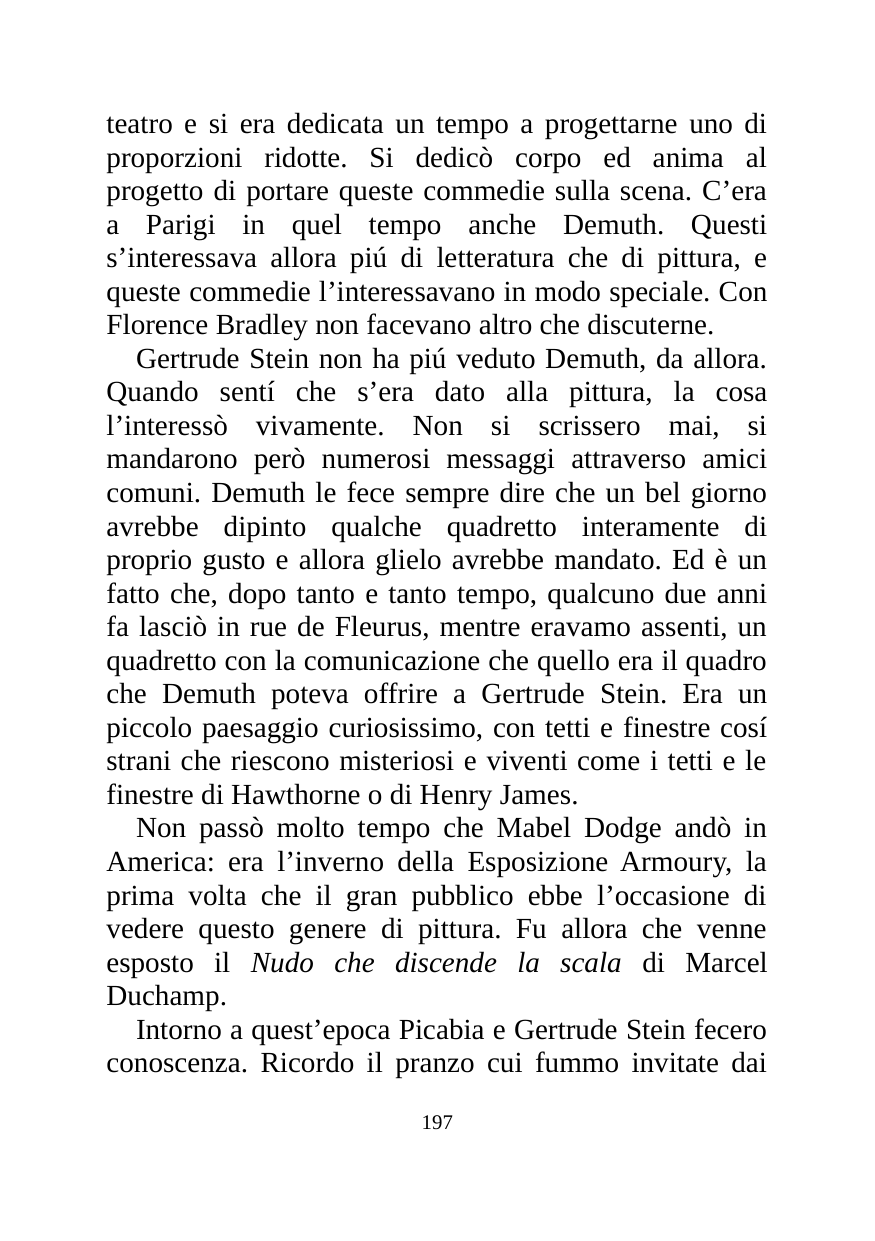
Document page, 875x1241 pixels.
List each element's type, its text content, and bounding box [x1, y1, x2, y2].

text teatro e si era dedicata un tempo a progettarne uno di proporzioni ridotte. Si dedicò corpo ed anima al progetto di portare queste commedie sulla scena. C’era a Parigi in quel tempo anche Demuth. Questi s’interessava allora piú di letteratura che di pittura, e queste commedie l’interessavano in modo speciale. Con Florence Bradley non facevano altro che discuterne. [106, 106, 768, 341]
text Gertrude Stein non ha piú veduto Demuth, da allora. Quando sentí che s’era dato alla pittura, la cosa l’interessò vivamente. Non si scrissero mai, si mandarono però numerosi messaggi attraverso amici comuni. Demuth le fece sempre dire che un bel giorno avrebbe dipinto qualche quadretto interamente di proprio gusto e allora glielo avrebbe mandato. Ed è un fatto che, dopo tanto e tanto tempo, qualcuno due anni fa lasciò in rue de Fleurus, mentre eravamo assenti, un quadretto con la comunicazione che quello era il quadro che Demuth poteva offrire a Gertrude Stein. Era un piccolo paesaggio curiosissimo, con tetti e finestre cosí strani che riescono misteriosi e viventi come i tetti e le finestre di Hawthorne o di Henry James. [106, 341, 768, 811]
text Intorno a quest’epoca Picabia e Gertrude Stein fecero conoscenza. Ricordo il pranzo cui fummo invitate dai [106, 1012, 768, 1079]
text Non passò molto tempo che Mabel Dodge andò in America: era l’inverno della Esposizione Armoury, la prima volta che il gran pubblico ebbe l’occasione di vedere questo genere di pittura. Fu allora che venne esposto il Nudo che discende la scala di Marcel Duchamp. [106, 811, 768, 1012]
